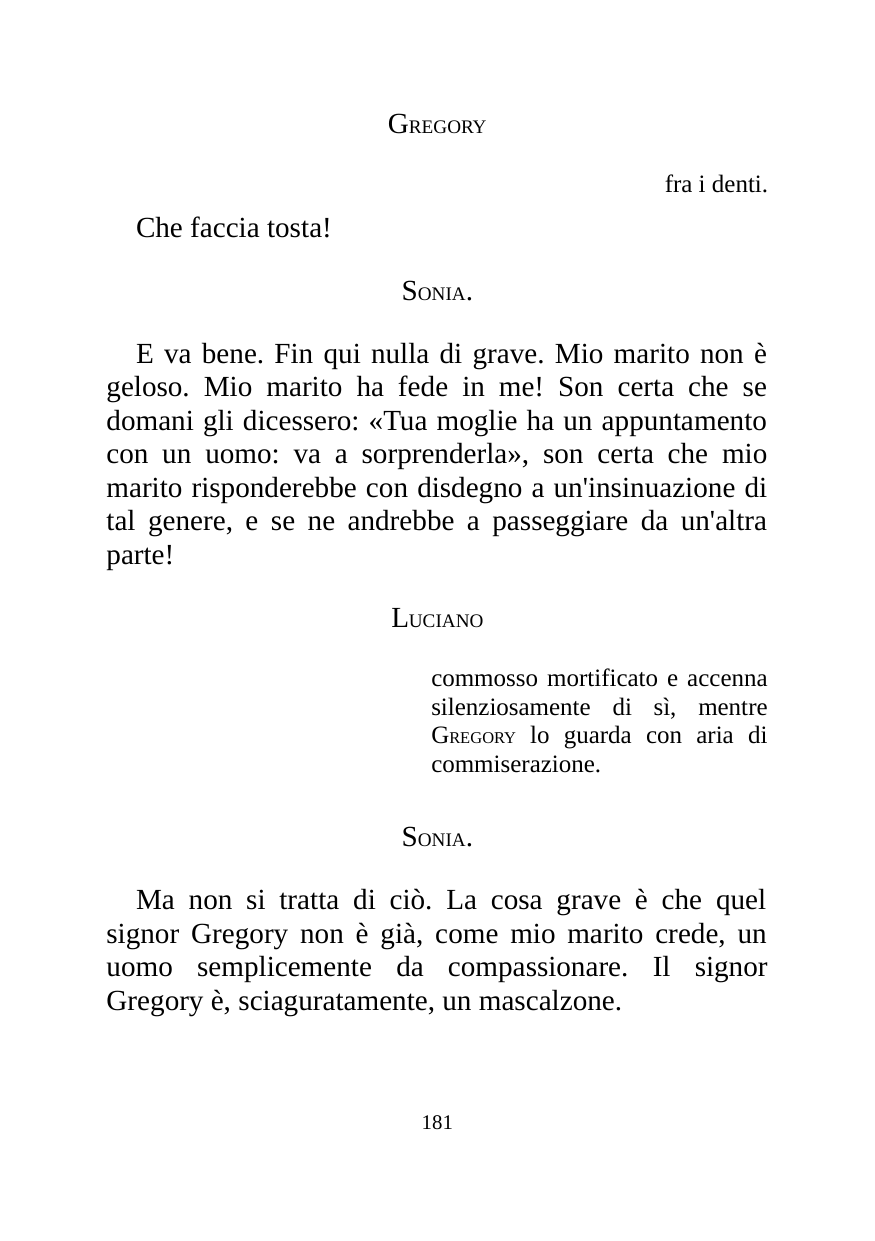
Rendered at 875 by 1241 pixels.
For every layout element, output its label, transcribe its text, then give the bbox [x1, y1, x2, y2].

text fra i denti. [431, 169, 768, 198]
text Luciano [106, 600, 768, 634]
text Sonia. [106, 273, 768, 306]
text Sonia. [106, 819, 768, 853]
text Che faccia tosta! [106, 210, 768, 243]
text Ma non si tratta di ciò. La cosa grave è che quel signor Gregory non è già, come mio marito crede, un uomo semplicemente da compassionare. Il signor Gregory è, sciaguratamente, un mascalzone. [106, 882, 768, 1017]
text E va bene. Fin qui nulla di grave. Mio marito non è geloso. Mio marito ha fede in me! Son certa che se domani gli dicessero: «Tua moglie ha un appuntamento con un uomo: va a sorprenderla», son certa che mio marito risponderebbe con disdegno a un'insinuazione di tal genere, e se ne andrebbe a passeggiare da un'altra parte! [106, 336, 768, 571]
text commosso mortificato e accenna silenziosamente di sì, mentre Gregory lo guarda con aria di commiserazione. [431, 663, 768, 778]
text Gregory [106, 106, 768, 140]
